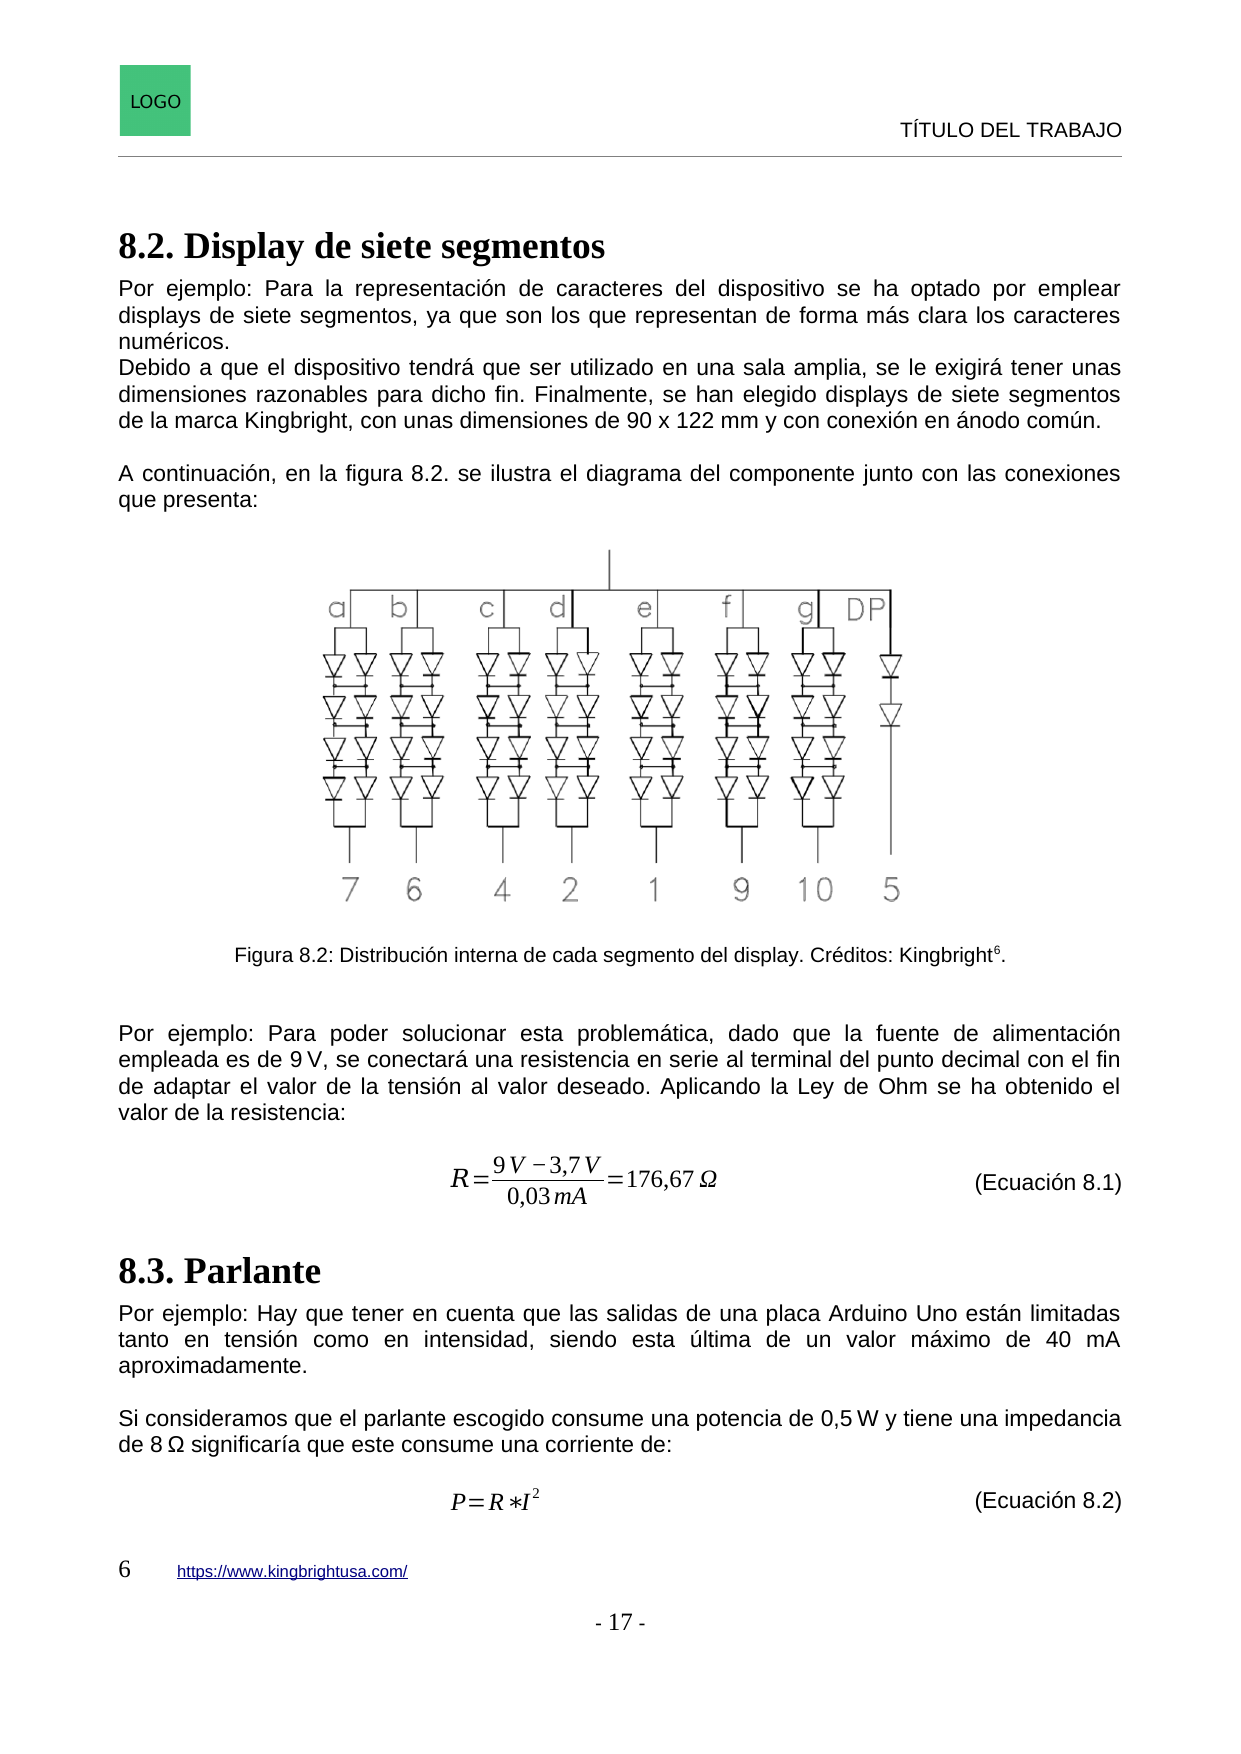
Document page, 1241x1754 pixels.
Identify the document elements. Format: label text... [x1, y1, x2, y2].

picture [119, 65, 191, 136]
text https://www.kingbrightusa.com/ [118, 1554, 1122, 1582]
text Por ejemplo: Hay que tener en cuenta que las salidas de una placa Arduino Uno están limitadas tanto en tensión como en intensidad, siendo esta última de un valor máximo de 40 mA aproximadamente. [118, 1299, 1122, 1379]
text (Ecuación 8.1) [118, 1152, 1122, 1211]
text A continuación, en la figura 8.2. se ilustra el diagrama del componente junto con las conexiones que presenta: [118, 460, 1122, 512]
text Figura 8.2: Distribución interna de cada segmento del display. Créditos: Kingbright. [118, 943, 1122, 967]
text Por ejemplo: Para poder solucionar esta problemática, dado que la fuente de alimentación empleada es de 9 V, se conectará una resistencia en serie al terminal del punto decimal con el fin de adaptar el valor de la tensión al valor deseado. Aplicando la Ley de Ohm se ha obtenido el valor de la resistencia: [118, 1020, 1122, 1125]
text (Ecuación 8.2) [118, 1484, 1122, 1515]
text Debido a que el dispositivo tendrá que ser utilizado en una sala amplia, se le exigirá tener unas dimensiones razonables para dicho fin. Finalmente, se han elegido displays de siete segmentos de la marca Kingbright, con unas dimensiones de 90 x 122 mm y con conexión en ánodo común. [118, 354, 1122, 433]
text Si consideramos que el parlante escogido consume una potencia de 0,5 W y tiene una impedancia de 8 Ω significaría que este consume una corriente de: [118, 1405, 1122, 1458]
picture [308, 538, 932, 917]
subtitle 8.3. Parlante [118, 1248, 1122, 1291]
subtitle 8.2. Display de siete segmentos [118, 224, 1122, 267]
text Por ejemplo: Para la representación de caracteres del dispositivo se ha optado por emplear displays de siete segmentos, ya que son los que representan de forma más clara los caracteres numéricos. [118, 275, 1122, 354]
